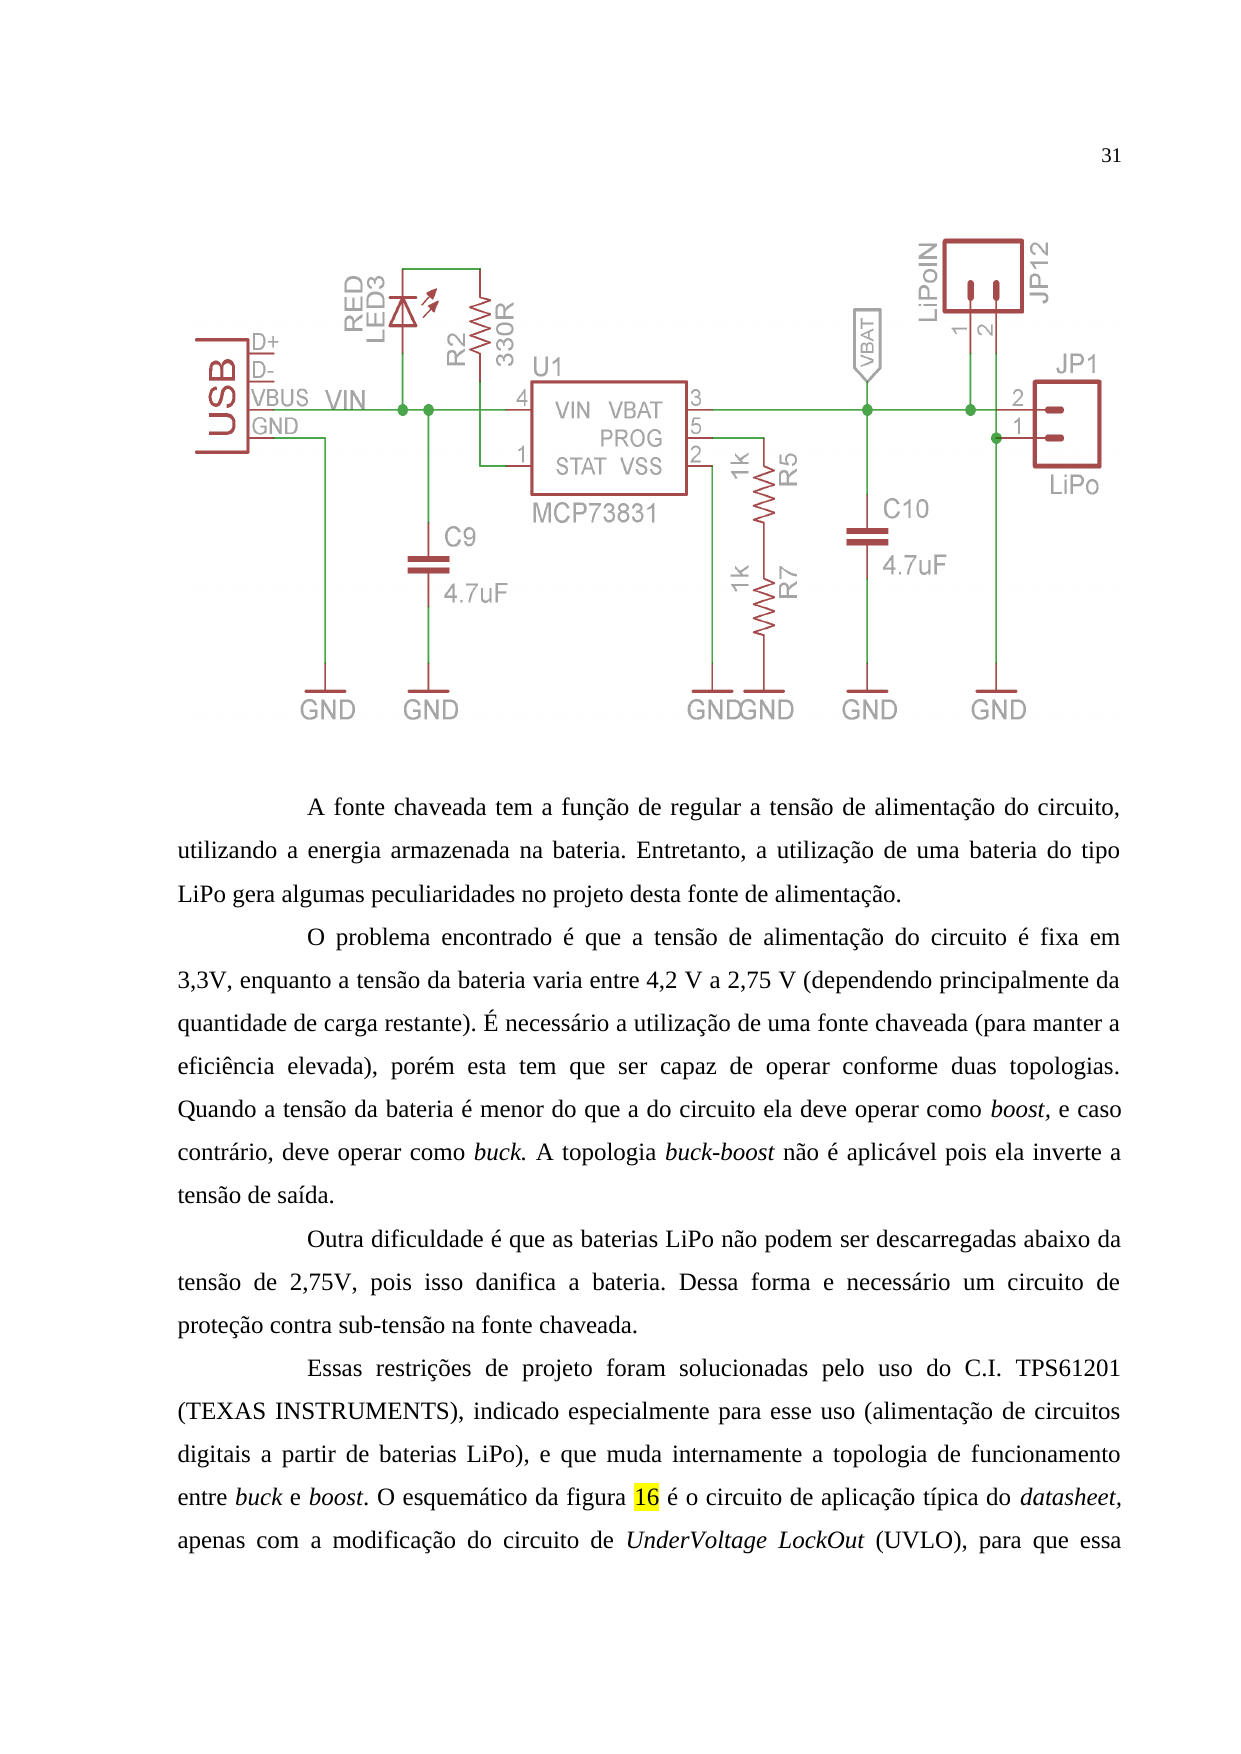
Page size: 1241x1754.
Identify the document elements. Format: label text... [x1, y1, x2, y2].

picture [177, 207, 1122, 735]
text O problema encontrado é que a tensão de alimentação do circuito é fixa em 3,3V, enquanto a tensão da bateria varia entre 4,2 V a 2,75 V (dependendo principalmente da quantidade de carga restante). É necessário a utilização de uma fonte chaveada (para manter a eficiência elevada), porém esta tem que ser capaz de operar conforme duas topologias. Quando a tensão da bateria é menor do que a do circuito ela deve operar como boost, e caso contrário, deve operar como buck. A topologia buck-boost não é aplicável pois ela inverte a tensão de saída. [177, 922, 1122, 1209]
text A fonte chaveada tem a função de regular a tensão de alimentação do circuito, utilizando a energia armazenada na bateria. Entretanto, a utilização de uma bateria do tipo LiPo gera algumas peculiaridades no projeto desta fonte de alimentação. [177, 792, 1122, 907]
text Essas restrições de projeto foram solucionadas pelo uso do C.I. TPS61201 (TEXAS INSTRUMENTS), indicado especialmente para esse uso (alimentação de circuitos digitais a partir de baterias LiPo), e que muda internamente a topologia de funcionamento entre buck e boost. O esquemático da figura 16 é o circuito de aplicação típica do datasheet, apenas com a modificação do circuito de UnderVoltage LockOut (UVLO), para que essa [177, 1353, 1122, 1554]
text Outra dificuldade é que as baterias LiPo não podem ser descarregadas abaixo da tensão de 2,75V, pois isso danifica a bateria. Dessa forma e necessário um circuito de proteção contra sub-tensão na fonte chaveada. [177, 1224, 1122, 1339]
